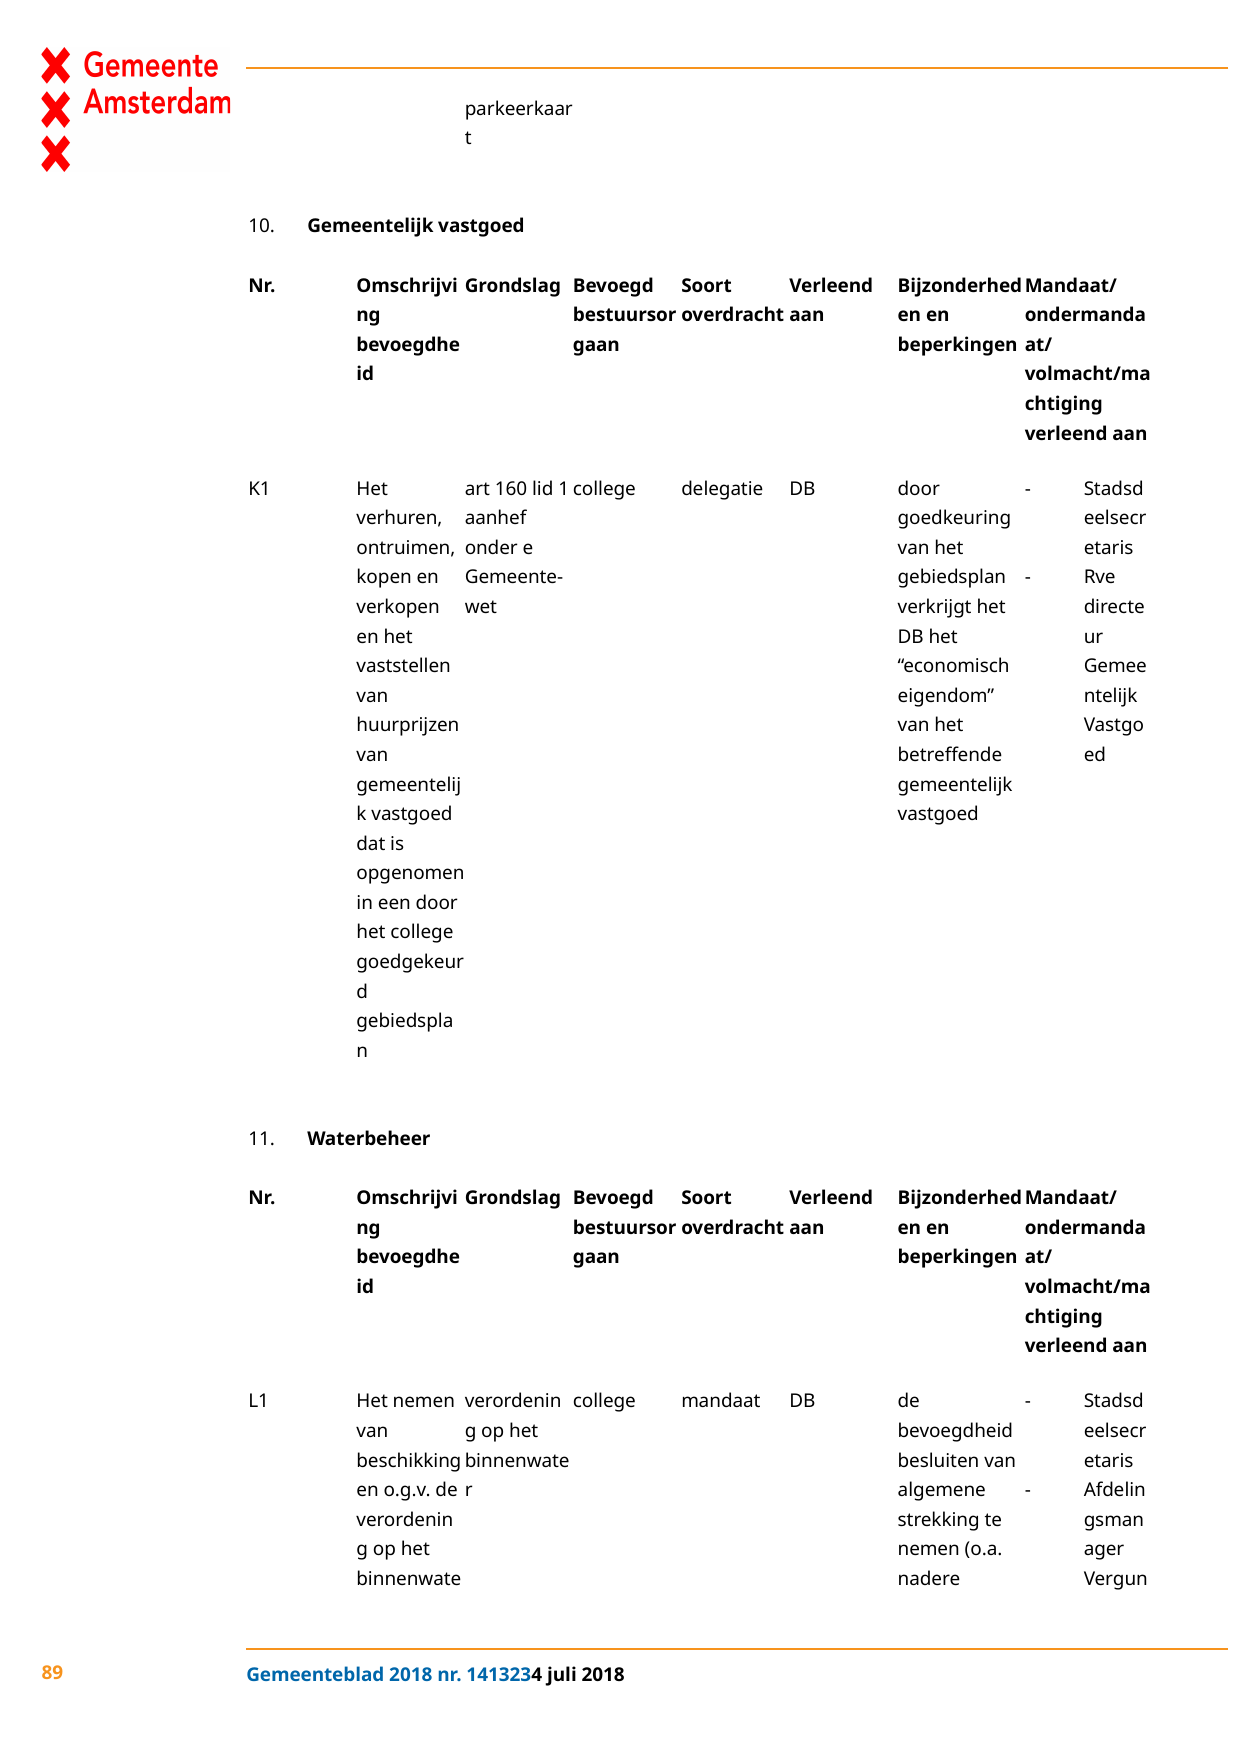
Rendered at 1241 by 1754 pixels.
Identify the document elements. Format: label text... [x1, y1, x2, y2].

table_header Bevoegd bestuursorgaan [573, 272, 681, 445]
table_header Nr. [248, 272, 356, 445]
list Waterbeheer [248, 1125, 1152, 1151]
table_cell college [573, 445, 681, 1092]
table_header Verleend aan [789, 1185, 897, 1358]
table_cell mandaat [681, 1358, 789, 1591]
table_cell K1 [248, 445, 356, 1092]
table_cell [356, 95, 464, 180]
picture [41, 47, 231, 172]
table_header Omschrijving bevoegdheid [356, 272, 464, 445]
table_cell parkeerkaart [465, 95, 573, 180]
table_cell [898, 95, 1024, 180]
table_header Soort overdracht [681, 272, 789, 445]
table_header Verleend aan [789, 272, 897, 445]
table_header Bijzonderheden en beperkingen [898, 1185, 1024, 1358]
table_cell DB [789, 445, 897, 1092]
table_header Soort overdracht [681, 1185, 789, 1358]
table_cell [248, 95, 356, 180]
table_header Nr. [248, 1185, 356, 1358]
table_cell de bevoegdheid besluiten van algemene strekking te nemen (o.a. nadere [898, 1358, 1024, 1591]
table_cell [681, 95, 789, 180]
table_header Grondslag [465, 1185, 573, 1358]
table_cell L1 [248, 1358, 356, 1591]
table_header Bevoegd bestuursorgaan [573, 1185, 681, 1358]
table_cell Het verhuren, ontruimen, kopen en verkopen en het vaststellen van huurprijzen van gemeentelijk vastgoed dat is opgenomen in een door het college goedgekeurd gebiedsplan [356, 445, 464, 1092]
table_header Grondslag [465, 272, 573, 445]
list Gemeentelijk vastgoed [248, 212, 1152, 238]
table_cell DB [789, 1358, 897, 1591]
table_cell Stadsdeelsecretaris Afdelingsmanager Vergun [1025, 1358, 1152, 1591]
table_cell Het nemen van beschikkingen o.g.v. de verordening op het binnenwate [356, 1358, 464, 1591]
table_cell [789, 95, 897, 180]
table_cell college [573, 1358, 681, 1591]
table_header Mandaat/ondermandaat/ volmacht/machtiging verleend aan [1025, 272, 1152, 445]
table_cell verordening op het binnenwater [465, 1358, 573, 1591]
table_cell Stadsdeelsecretaris Rve directeur Gemeentelijk Vastgoed [1025, 445, 1152, 1092]
table_header Bijzonderheden en beperkingen [898, 272, 1024, 445]
table_cell [1025, 95, 1152, 180]
table_header Mandaat/ondermandaat/ volmacht/machtiging verleend aan [1025, 1185, 1152, 1358]
table_cell door goedkeuring van het gebiedsplan verkrijgt het DB het “economisch eigendom” van het betreffende gemeentelijk vastgoed [898, 445, 1024, 1092]
table_cell [573, 95, 681, 180]
table_cell art 160 lid 1 aanhef onder e Gemeente-wet [465, 445, 573, 1092]
table_header Omschrijving bevoegdheid [356, 1185, 464, 1358]
table_cell delegatie [681, 445, 789, 1092]
